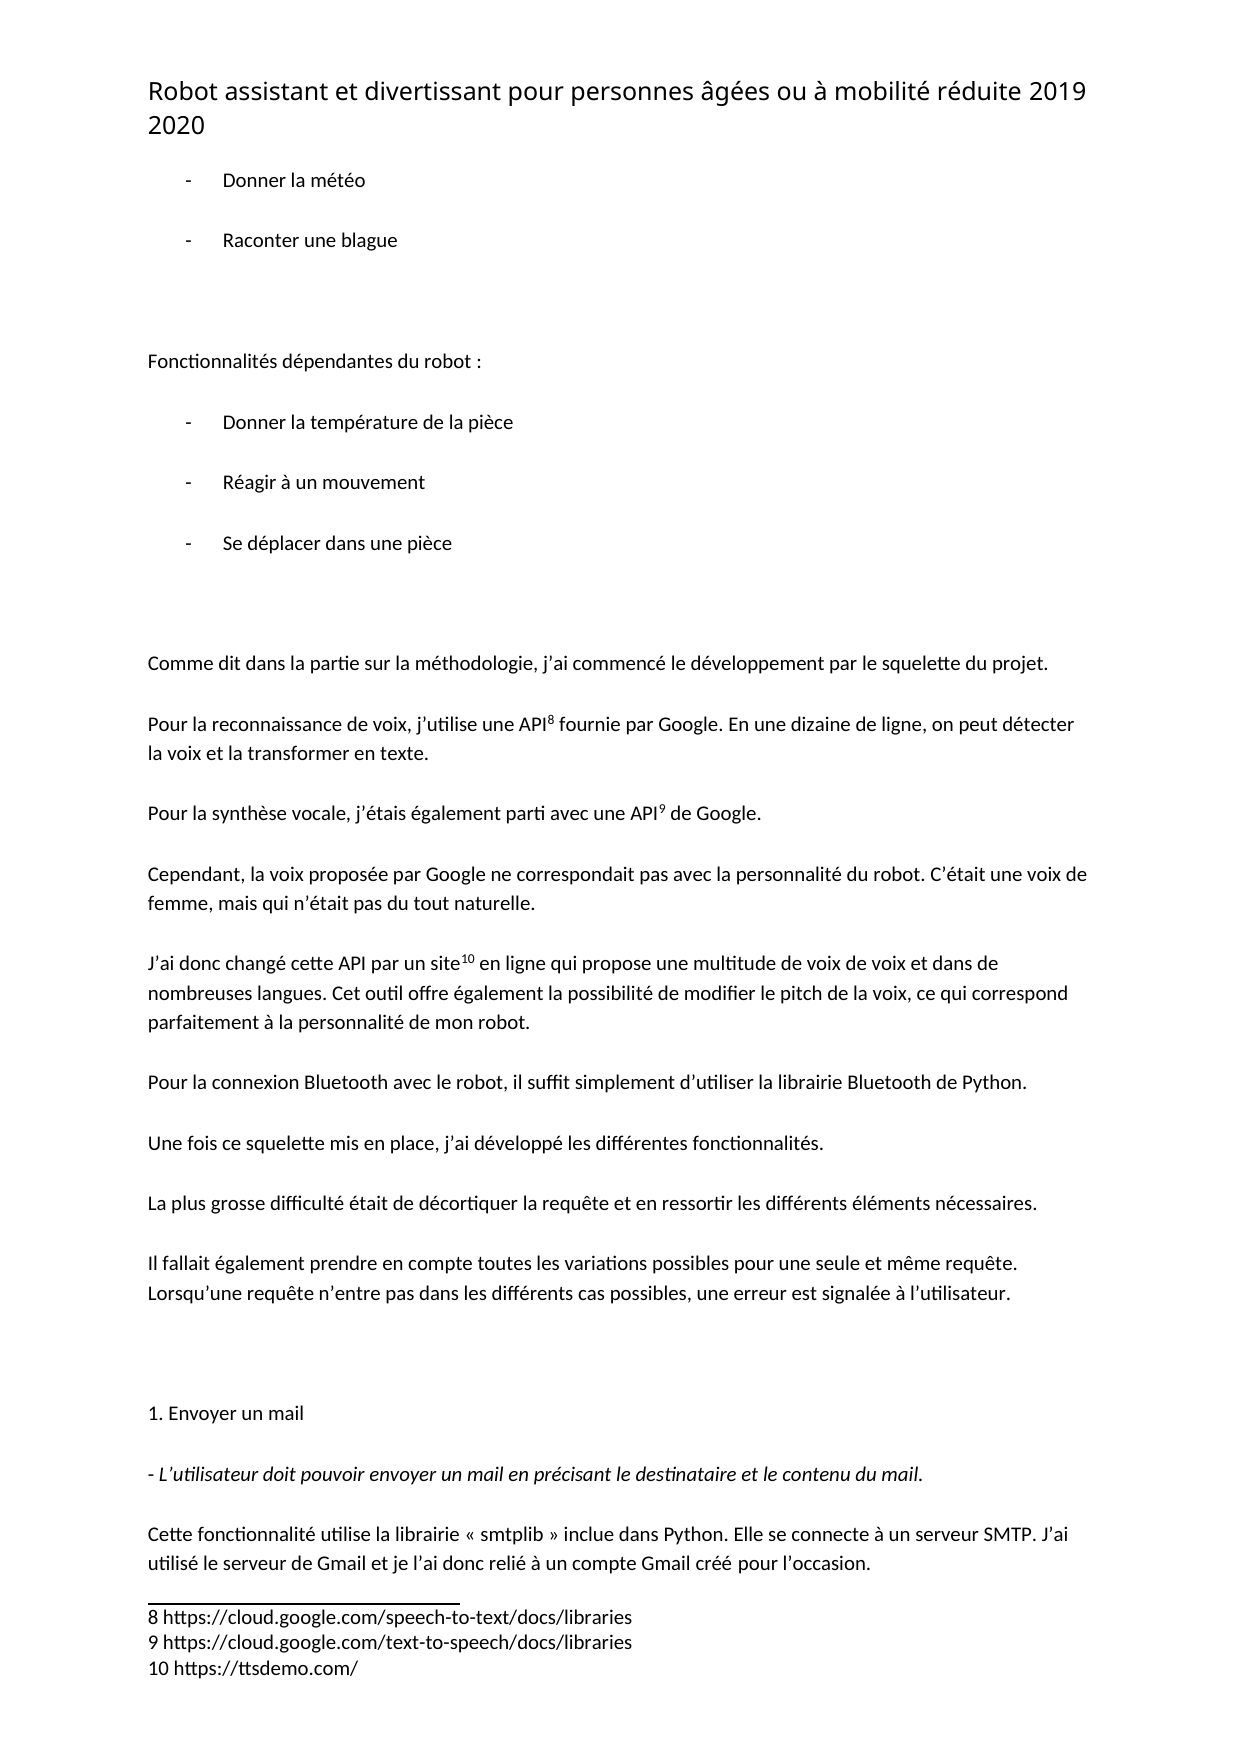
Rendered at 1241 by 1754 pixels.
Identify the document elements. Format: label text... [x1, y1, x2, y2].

text https://ttsdemo.com/ [148, 1655, 1093, 1680]
text https://cloud.google.com/text-to-speech/docs/libraries [148, 1629, 1093, 1655]
text Cependant, la voix proposée par Google ne correspondait pas avec la personnalité du robot. C’était une voix de femme, mais qui n’était pas du tout naturelle. [148, 861, 1093, 916]
list Donner la température de la pièce [185, 409, 1093, 434]
list Se déplacer dans une pièce [185, 530, 1093, 555]
text Pour la reconnaissance de voix, j’utilise une API fournie par Google. En une dizaine de ligne, on peut détecter la voix et la transformer en texte. [148, 711, 1093, 766]
text J’ai donc changé cette API par un site en ligne qui propose une multitude de voix de voix et dans de nombreuses langues. Cet outil offre également la possibilité de modifier le pitch de la voix, ce qui correspond parfaitement à la personnalité de mon robot. [148, 951, 1093, 1034]
text Pour la synthèse vocale, j’étais également parti avec une API de Google. [148, 801, 1093, 826]
text Une fois ce squelette mis en place, j’ai développé les différentes fonctionnalités. [148, 1130, 1093, 1155]
list Donner la météo [185, 167, 1093, 193]
text Comme dit dans la partie sur la méthodologie, j’ai commencé le développement par le squelette du projet. [148, 651, 1093, 676]
text - L’utilisateur doit pouvoir envoyer un mail en précisant le destinataire et le contenu du mail. [148, 1461, 1093, 1486]
text La plus grosse difficulté était de décortiquer la requête et en ressortir les différents éléments nécessaires. [148, 1190, 1093, 1216]
text Cette fonctionnalité utilise la librairie « smtplib » inclue dans Python. Elle se connecte à un serveur SMTP. J’ai utilisé le serveur de Gmail et je l’ai donc relié à un compte Gmail créé pour l’occasion. [148, 1521, 1093, 1576]
text Il fallait également prendre en compte toutes les variations possibles pour une seule et même requête. Lorsqu’une requête n’entre pas dans les différents cas possibles, une erreur est signalée à l’utilisateur. [148, 1251, 1093, 1305]
text https://cloud.google.com/speech-to-text/docs/libraries [148, 1604, 1093, 1629]
text Pour la connexion Bluetooth avec le robot, il suffit simplement d’utiliser la librairie Bluetooth de Python. [148, 1069, 1093, 1095]
text 1. Envoyer un mail [148, 1401, 1093, 1426]
list Raconter une blague [185, 228, 1093, 253]
list Réagir à un mouvement [185, 469, 1093, 495]
text Fonctionnalités dépendantes du robot : [148, 348, 1093, 374]
